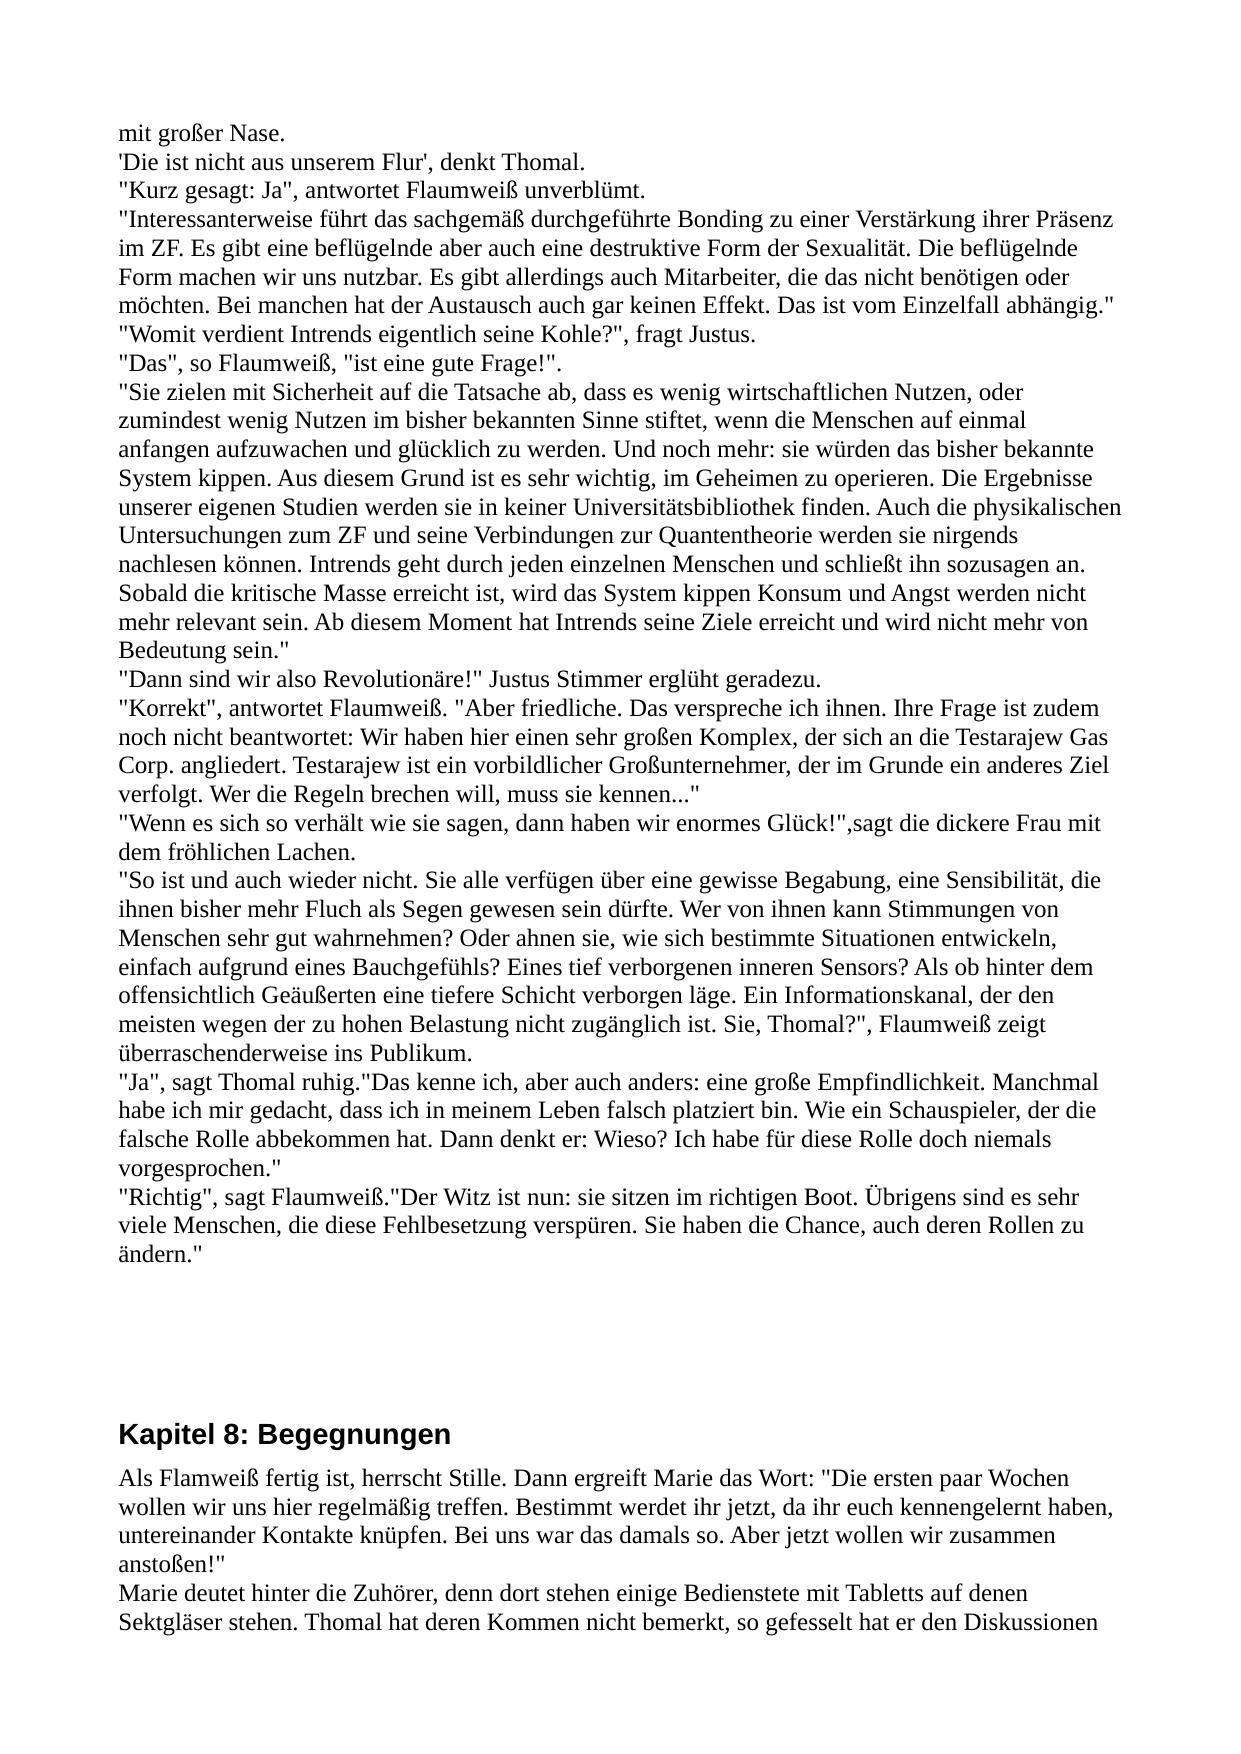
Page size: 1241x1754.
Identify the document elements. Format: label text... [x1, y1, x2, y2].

text "Ja", sagt Thomal ruhig."Das kenne ich, aber auch anders: eine große Empfindlichkeit. Manchmal habe ich mir gedacht, dass ich in meinem Leben falsch platziert bin. Wie ein Schauspieler, der die falsche Rolle abbekommen hat. Dann denkt er: Wieso? Ich habe für diese Rolle doch niemals vorgesprochen." [118, 1067, 1122, 1182]
text "Richtig", sagt Flaumweiß."Der Witz ist nun: sie sitzen im richtigen Boot. Übrigens sind es sehr viele Menschen, die diese Fehlbesetzung verspüren. Sie haben die Chance, auch deren Rollen zu ändern." [118, 1182, 1122, 1268]
text Als Flamweiß fertig ist, herrscht Stille. Dann ergreift Marie das Wort: "Die ersten paar Wochen wollen wir uns hier regelmäßig treffen. Bestimmt werdet ihr jetzt, da ihr euch kennengelernt haben, untereinander Kontakte knüpfen. Bei uns war das damals so. Aber jetzt wollen wir zusammen anstoßen!" [118, 1463, 1122, 1578]
text "Korrekt", antwortet Flaumweiß. "Aber friedliche. Das verspreche ich ihnen. Ihre Frage ist zudem noch nicht beantwortet: Wir haben hier einen sehr großen Komplex, der sich an die Testarajew Gas Corp. angliedert. Testarajew ist ein vorbildlicher Großunternehmer, der im Grunde ein anderes Ziel verfolgt. Wer die Regeln brechen will, muss sie kennen..." [118, 693, 1122, 808]
text "Dann sind wir also Revolutionäre!" Justus Stimmer erglüht geradezu. [118, 664, 1122, 693]
text "Sie zielen mit Sicherheit auf die Tatsache ab, dass es wenig wirtschaftlichen Nutzen, oder zumindest wenig Nutzen im bisher bekannten Sinne stiftet, wenn die Menschen auf einmal anfangen aufzuwachen und glücklich zu werden. Und noch mehr: sie würden das bisher bekannte System kippen. Aus diesem Grund ist es sehr wichtig, im Geheimen zu operieren. Die Ergebnisse unserer eigenen Studien werden sie in keiner Universitätsbibliothek finden. Auch die physikalischen Untersuchungen zum ZF und seine Verbindungen zur Quantentheorie werden sie nirgends nachlesen können. Intrends geht durch jeden einzelnen Menschen und schließt ihn sozusagen an. Sobald die kritische Masse erreicht ist, wird das System kippen Konsum und Angst werden nicht mehr relevant sein. Ab diesem Moment hat Intrends seine Ziele erreicht und wird nicht mehr von Bedeutung sein." [118, 377, 1122, 664]
text "Interessanterweise führt das sachgemäß durchgeführte Bonding zu einer Verstärkung ihrer Präsenz im ZF. Es gibt eine beflügelnde aber auch eine destruktive Form der Sexualität. Die beflügelnde Form machen wir uns nutzbar. Es gibt allerdings auch Mitarbeiter, die das nicht benötigen oder möchten. Bei manchen hat der Austausch auch gar keinen Effekt. Das ist vom Einzelfall abhängig." [118, 204, 1122, 319]
text "Kurz gesagt: Ja", antwortet Flaumweiß unverblümt. [118, 176, 1122, 204]
text Marie deutet hinter die Zuhörer, denn dort stehen einige Bedienstete mit Tabletts auf denen Sektgläser stehen. Thomal hat deren Kommen nicht bemerkt, so gefesselt hat er den Diskussionen [118, 1578, 1122, 1635]
text "Das", so Flaumweiß, "ist eine gute Frage!". [118, 348, 1122, 377]
text "So ist und auch wieder nicht. Sie alle verfügen über eine gewisse Begabung, eine Sensibilität, die ihnen bisher mehr Fluch als Segen gewesen sein dürfte. Wer von ihnen kann Stimmungen von Menschen sehr gut wahrnehmen? Oder ahnen sie, wie sich bestimmte Situationen entwickeln, einfach aufgrund eines Bauchgefühls? Eines tief verborgenen inneren Sensors? Als ob hinter dem offensichtlich Geäußerten eine tiefere Schicht verborgen läge. Ein Informationskanal, der den meisten wegen der zu hohen Belastung nicht zugänglich ist. Sie, Thomal?", Flaumweiß zeigt überraschenderweise ins Publikum. [118, 866, 1122, 1067]
text mit großer Nase. [118, 118, 1122, 147]
text "Wenn es sich so verhält wie sie sagen, dann haben wir enormes Glück!",sagt die dickere Frau mit dem fröhlichen Lachen. [118, 808, 1122, 866]
text "Womit verdient Intrends eigentlich seine Kohle?", fragt Justus. [118, 319, 1122, 348]
subtitle Kapitel 8: Begegnungen [118, 1417, 1122, 1450]
text 'Die ist nicht aus unserem Flur', denkt Thomal. [118, 147, 1122, 176]
